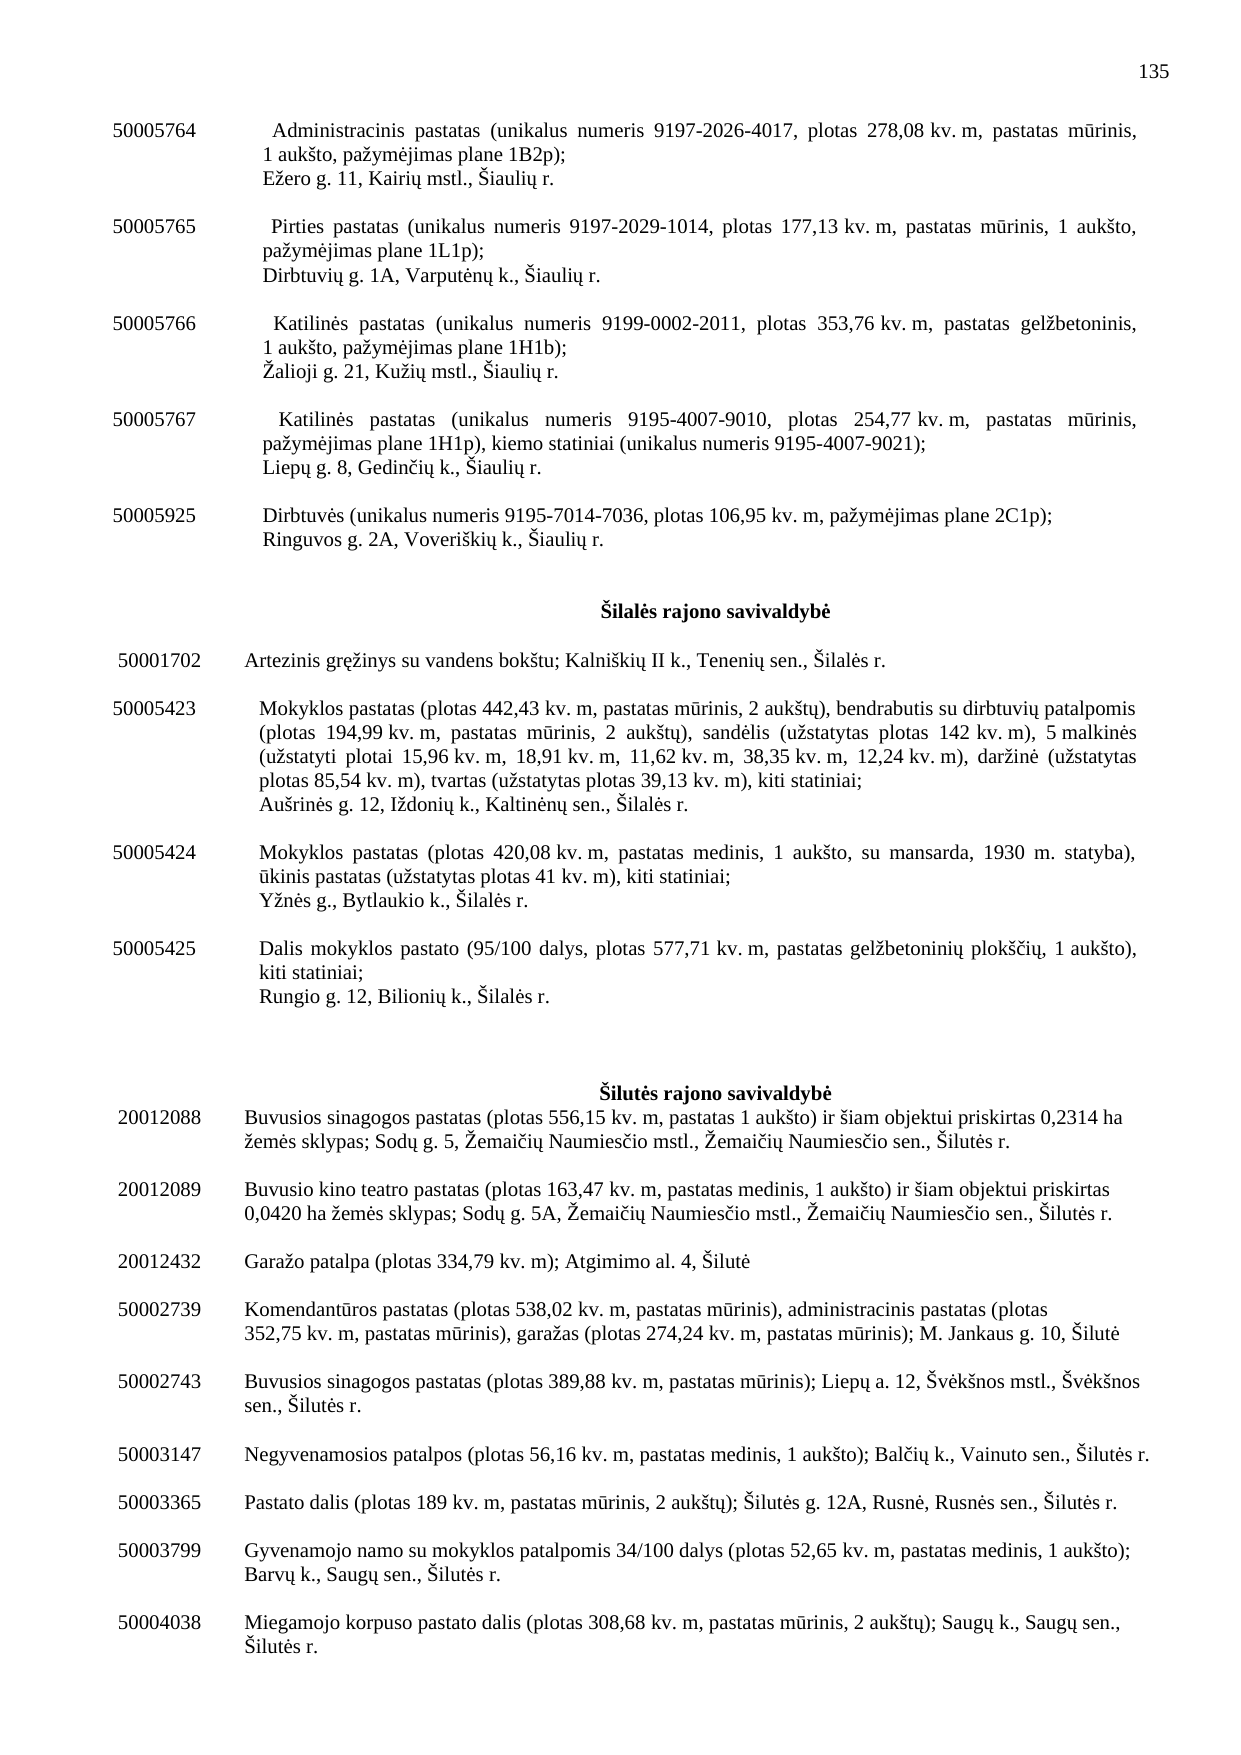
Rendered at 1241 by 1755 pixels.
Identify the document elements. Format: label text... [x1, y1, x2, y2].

table_cell [101, 1081, 233, 1105]
table_cell [1193, 648, 1198, 672]
table_cell [1198, 118, 1207, 214]
table_cell Negyvenamosios patalpos (plotas 56,16 kv. m, pastatas medinis, 1 aukšto); Balčių k., Vainuto sen., Šilutės r. [233, 1442, 1178, 1466]
table_cell [1178, 1177, 1192, 1225]
table_cell [1207, 575, 1240, 599]
table_cell [1193, 1442, 1198, 1466]
table_cell [1207, 672, 1240, 696]
table_cell [1148, 214, 1163, 311]
table_cell [1178, 696, 1192, 840]
table_cell [1163, 936, 1178, 1032]
table_cell [1198, 575, 1207, 599]
table_cell Mokyklos pastatas (plotas 420,08 kv. m, pastatas medinis, 1 aukšto, su mansarda, 1930 m. statyba), ūkinis pastatas (užstatytas plotas 41 kv. m), kiti statiniai; Yžnės g., Bytlaukio k., Šilalės r. [233, 840, 1148, 936]
table_cell [1198, 1033, 1207, 1057]
table_cell [1207, 1586, 1240, 1610]
table_cell [1207, 1610, 1240, 1658]
table_cell [1207, 1177, 1240, 1225]
table_cell 50004038 [101, 1610, 233, 1658]
table_cell [1163, 214, 1178, 311]
table_cell [101, 1225, 1198, 1249]
table_cell [1198, 936, 1207, 1032]
table_cell [1148, 1249, 1163, 1273]
table_cell [1163, 840, 1178, 936]
table_cell [1207, 1081, 1240, 1105]
table_cell [1148, 1177, 1163, 1225]
table_cell [1198, 1538, 1207, 1586]
table_cell [1207, 696, 1240, 840]
table_cell [1178, 503, 1192, 575]
table_cell [1148, 118, 1163, 214]
table_cell [1163, 1538, 1178, 1586]
table_cell Pirties pastatas (unikalus numeris 9197-2029-1014, plotas 177,13 kv. m, pastatas mūrinis, 1 aukšto, pažymėjimas plane 1L1p); Dirbtuvių g. 1A, Varputėnų k., Šiaulių r. [233, 214, 1148, 311]
table_cell [1198, 311, 1207, 407]
table_cell [233, 575, 1198, 599]
table_cell [1198, 840, 1207, 936]
table_cell [1207, 1466, 1240, 1490]
table_cell [1198, 214, 1207, 311]
table_cell [1198, 696, 1207, 840]
table_cell [1198, 1442, 1207, 1466]
table_cell [1198, 1369, 1207, 1417]
table_cell [1178, 1369, 1192, 1417]
table_cell [1198, 1586, 1207, 1610]
table_cell [1163, 118, 1178, 214]
table_cell [1178, 1442, 1192, 1466]
table_cell [1207, 1369, 1240, 1417]
table_cell [1178, 1297, 1192, 1345]
table_cell [1198, 624, 1207, 647]
table_cell [1207, 1514, 1240, 1538]
table_cell [1207, 214, 1240, 311]
table_cell [1207, 1345, 1240, 1369]
table_cell [1163, 1490, 1178, 1514]
table_cell [1198, 1297, 1207, 1345]
table_cell [1178, 214, 1192, 311]
table_cell [1193, 936, 1198, 1032]
table_cell [1207, 1418, 1240, 1442]
table_cell [1198, 1081, 1207, 1105]
table_cell 50005424 [101, 840, 233, 936]
table_cell 50005423 [101, 696, 233, 840]
table_cell Administracinis pastatas (unikalus numeris 9197-2026-4017, plotas 278,08 kv. m, pastatas mūrinis, 1 aukšto, pažymėjimas plane 1B2p); Ežero g. 11, Kairių mstl., Šiaulių r. [233, 118, 1148, 214]
table_cell [1198, 1249, 1207, 1273]
table_cell [1207, 1273, 1240, 1297]
table_cell 20012432 [101, 1249, 233, 1273]
table_cell [1193, 1177, 1198, 1225]
table_cell [1178, 840, 1192, 936]
table_cell [1198, 1345, 1207, 1369]
table_cell Šilutės rajono savivaldybė [233, 1081, 1198, 1105]
table_cell [1193, 696, 1198, 840]
table_cell [1193, 118, 1198, 214]
table_cell [101, 1057, 1198, 1081]
table_cell [101, 1418, 1198, 1442]
table_cell [1198, 1490, 1207, 1514]
table_cell [1198, 1177, 1207, 1225]
table_cell [1198, 407, 1207, 503]
table_cell [1207, 1297, 1240, 1345]
table_cell [1198, 1610, 1207, 1658]
table_cell Dirbtuvės (unikalus numeris 9195-7014-7036, plotas 106,95 kv. m, pažymėjimas plane 2C1p); Ringuvos g. 2A, Voveriškių k., Šiaulių r. [233, 503, 1148, 575]
table_cell Buvusios sinagogos pastatas (plotas 389,88 kv. m, pastatas mūrinis); Liepų a. 12, Švėkšnos mstl., Švėkšnos sen., Šilutės r. [233, 1369, 1178, 1417]
table_cell 50003147 [101, 1442, 233, 1466]
table_cell [1207, 648, 1240, 672]
table_cell Katilinės pastatas (unikalus numeris 9195-4007-9010, plotas 254,77 kv. m, pastatas mūrinis, pažymėjimas plane 1H1p), kiemo statiniai (unikalus numeris 9195-4007-9021); Liepų g. 8, Gedinčių k., Šiaulių r. [233, 407, 1148, 503]
table_cell 50001702 [101, 648, 233, 672]
table_cell [1163, 696, 1178, 840]
table_cell [1193, 1490, 1198, 1514]
table_cell [1163, 1610, 1178, 1658]
table_cell [1163, 648, 1178, 672]
table_cell [101, 624, 1198, 647]
table_cell [1207, 1057, 1240, 1081]
table_cell [1198, 503, 1207, 575]
table_cell [1163, 1177, 1178, 1225]
table_cell Garažo patalpa (plotas 334,79 kv. m); Atgimimo al. 4, Šilutė [233, 1249, 1148, 1273]
table_cell [1193, 1105, 1198, 1153]
table_cell [1163, 1249, 1178, 1273]
table_cell [1207, 503, 1240, 575]
table_cell 50005766 [101, 311, 233, 407]
table_cell [1178, 648, 1192, 672]
table_cell 50005765 [101, 214, 233, 311]
table_cell [1193, 503, 1198, 575]
table_cell [101, 1273, 1198, 1297]
table_cell [1207, 1033, 1240, 1057]
table_cell [1193, 407, 1198, 503]
table_cell [1178, 1538, 1192, 1586]
table_cell Komendantūros pastatas (plotas 538,02 kv. m, pastatas mūrinis), administracinis pastatas (plotas 352,75 kv. m, pastatas mūrinis), garažas (plotas 274,24 kv. m, pastatas mūrinis); M. Jankaus g. 10, Šilutė [233, 1297, 1163, 1345]
table_cell [1163, 1297, 1178, 1345]
table_cell [1198, 1273, 1207, 1297]
table_cell [101, 1658, 1198, 1682]
table_cell [1198, 672, 1207, 696]
table_cell [1178, 1610, 1192, 1658]
table_cell [101, 599, 233, 623]
table_cell [1148, 1610, 1163, 1658]
table_cell [1207, 1490, 1240, 1514]
table_cell [1193, 1610, 1198, 1658]
table_cell Buvusio kino teatro pastatas (plotas 163,47 kv. m, pastatas medinis, 1 aukšto) ir šiam objektui priskirtas 0,0420 ha žemės sklypas; Sodų g. 5A, Žemaičių Naumiesčio mstl., Žemaičių Naumiesčio sen., Šilutės r. [233, 1177, 1148, 1225]
table_cell [1193, 840, 1198, 936]
table_cell [1178, 1249, 1192, 1273]
table_cell [101, 1586, 1198, 1610]
table_cell [1178, 1105, 1192, 1153]
table_cell [1178, 118, 1192, 214]
table_cell [1163, 1105, 1178, 1153]
table_cell [1148, 840, 1163, 936]
table_cell Dalis mokyklos pastato (95/100 dalys, plotas 577,71 kv. m, pastatas gelžbetoninių plokščių, 1 aukšto), kiti statiniai; Rungio g. 12, Bilionių k., Šilalės r. [233, 936, 1148, 1032]
table_cell [1198, 1225, 1207, 1249]
table_cell [101, 1345, 1198, 1369]
table_cell Artezinis gręžinys su vandens bokštu; Kalniškių II k., Tenenių sen., Šilalės r. [233, 648, 1148, 672]
table_cell 20012089 [101, 1177, 233, 1225]
table_cell Buvusios sinagogos pastatas (plotas 556,15 kv. m, pastatas 1 aukšto) ir šiam objektui priskirtas 0,2314 ha žemės sklypas; Sodų g. 5, Žemaičių Naumiesčio mstl., Žemaičių Naumiesčio sen., Šilutės r. [233, 1105, 1148, 1153]
table_cell [1207, 1249, 1240, 1273]
table_cell Miegamojo korpuso pastato dalis (plotas 308,68 kv. m, pastatas mūrinis, 2 aukštų); Saugų k., Saugų sen., Šilutės r. [233, 1610, 1148, 1658]
table_cell [1148, 1105, 1163, 1153]
table_cell 50003799 [101, 1538, 233, 1586]
table_cell [1178, 407, 1192, 503]
table_cell [1198, 1057, 1207, 1081]
table_cell [1207, 407, 1240, 503]
table_cell [101, 575, 233, 599]
table_cell 50005767 [101, 407, 233, 503]
table_cell 50005425 [101, 936, 233, 1032]
table_cell [1193, 1369, 1198, 1417]
table_cell [101, 672, 1198, 696]
table_cell [1207, 1153, 1240, 1177]
table_cell [1207, 599, 1240, 623]
table_cell [1207, 624, 1240, 647]
table_cell [1207, 1538, 1240, 1586]
table_cell 50002739 [101, 1297, 233, 1345]
table_cell [1198, 1105, 1207, 1153]
table_cell [1207, 1442, 1240, 1466]
table_cell [1207, 1658, 1240, 1682]
table_cell [101, 1153, 1198, 1177]
table_cell Mokyklos pastatas (plotas 442,43 kv. m, pastatas mūrinis, 2 aukštų), bendrabutis su dirbtuvių patalpomis (plotas 194,99 kv. m, pastatas mūrinis, 2 aukštų), sandėlis (užstatytas plotas 142 kv. m), 5 malkinės (užstatyti plotai 15,96 kv. m, 18,91 kv. m, 11,62 kv. m, 38,35 kv. m, 12,24 kv. m), daržinė (užstatytas plotas 85,54 kv. m), tvartas (užstatytas plotas 39,13 kv. m), kiti statiniai; Aušrinės g. 12, Iždonių k., Kaltinėnų sen., Šilalės r. [233, 696, 1148, 840]
table_cell [1193, 214, 1198, 311]
table_cell 50005764 [101, 118, 233, 214]
table_cell [1198, 1466, 1207, 1490]
table_cell [1198, 1514, 1207, 1538]
table_cell [1207, 1105, 1240, 1153]
table_cell [1148, 696, 1163, 840]
table_cell 20012088 [101, 1105, 233, 1153]
table_cell Gyvenamojo namo su mokyklos patalpomis 34/100 dalys (plotas 52,65 kv. m, pastatas medinis, 1 aukšto); Barvų k., Saugų sen., Šilutės r. [233, 1538, 1148, 1586]
table_cell 50002743 [101, 1369, 233, 1417]
table_cell [1193, 1538, 1198, 1586]
table_cell [101, 1466, 1198, 1490]
table_cell [1198, 1418, 1207, 1442]
table_cell [1207, 936, 1240, 1032]
table_cell [1178, 1490, 1192, 1514]
table_cell 50003365 [101, 1490, 233, 1514]
table_cell [1198, 1153, 1207, 1177]
table_cell [1163, 503, 1178, 575]
table_cell [1163, 407, 1178, 503]
table_cell [1207, 1225, 1240, 1249]
table_cell [1148, 503, 1163, 575]
table_cell [1148, 311, 1163, 407]
table_cell [1207, 840, 1240, 936]
table_cell [1178, 936, 1192, 1032]
table_cell [1207, 118, 1240, 214]
table_cell [1163, 311, 1178, 407]
table_cell [1178, 311, 1192, 407]
table_cell [1148, 407, 1163, 503]
table_cell [1193, 1249, 1198, 1273]
table_cell [1198, 648, 1207, 672]
table_cell [1148, 1538, 1163, 1586]
table_cell [101, 1514, 1198, 1538]
table_cell [101, 1033, 1198, 1057]
table_cell [1148, 648, 1163, 672]
table_cell [1148, 936, 1163, 1032]
table_cell [1148, 1490, 1163, 1514]
table_cell [1207, 311, 1240, 407]
table_cell [1198, 1658, 1207, 1682]
table_cell 50005925 [101, 503, 233, 575]
table_cell Katilinės pastatas (unikalus numeris 9199-0002-2011, plotas 353,76 kv. m, pastatas gelžbetoninis, 1 aukšto, pažymėjimas plane 1H1b); Žalioji g. 21, Kužių mstl., Šiaulių r. [233, 311, 1148, 407]
table_cell [1193, 1297, 1198, 1345]
table_cell Pastato dalis (plotas 189 kv. m, pastatas mūrinis, 2 aukštų); Šilutės g. 12A, Rusnė, Rusnės sen., Šilutės r. [233, 1490, 1148, 1514]
table_cell [1193, 311, 1198, 407]
table_cell [1198, 599, 1207, 623]
table_cell Šilalės rajono savivaldybė [233, 599, 1198, 623]
